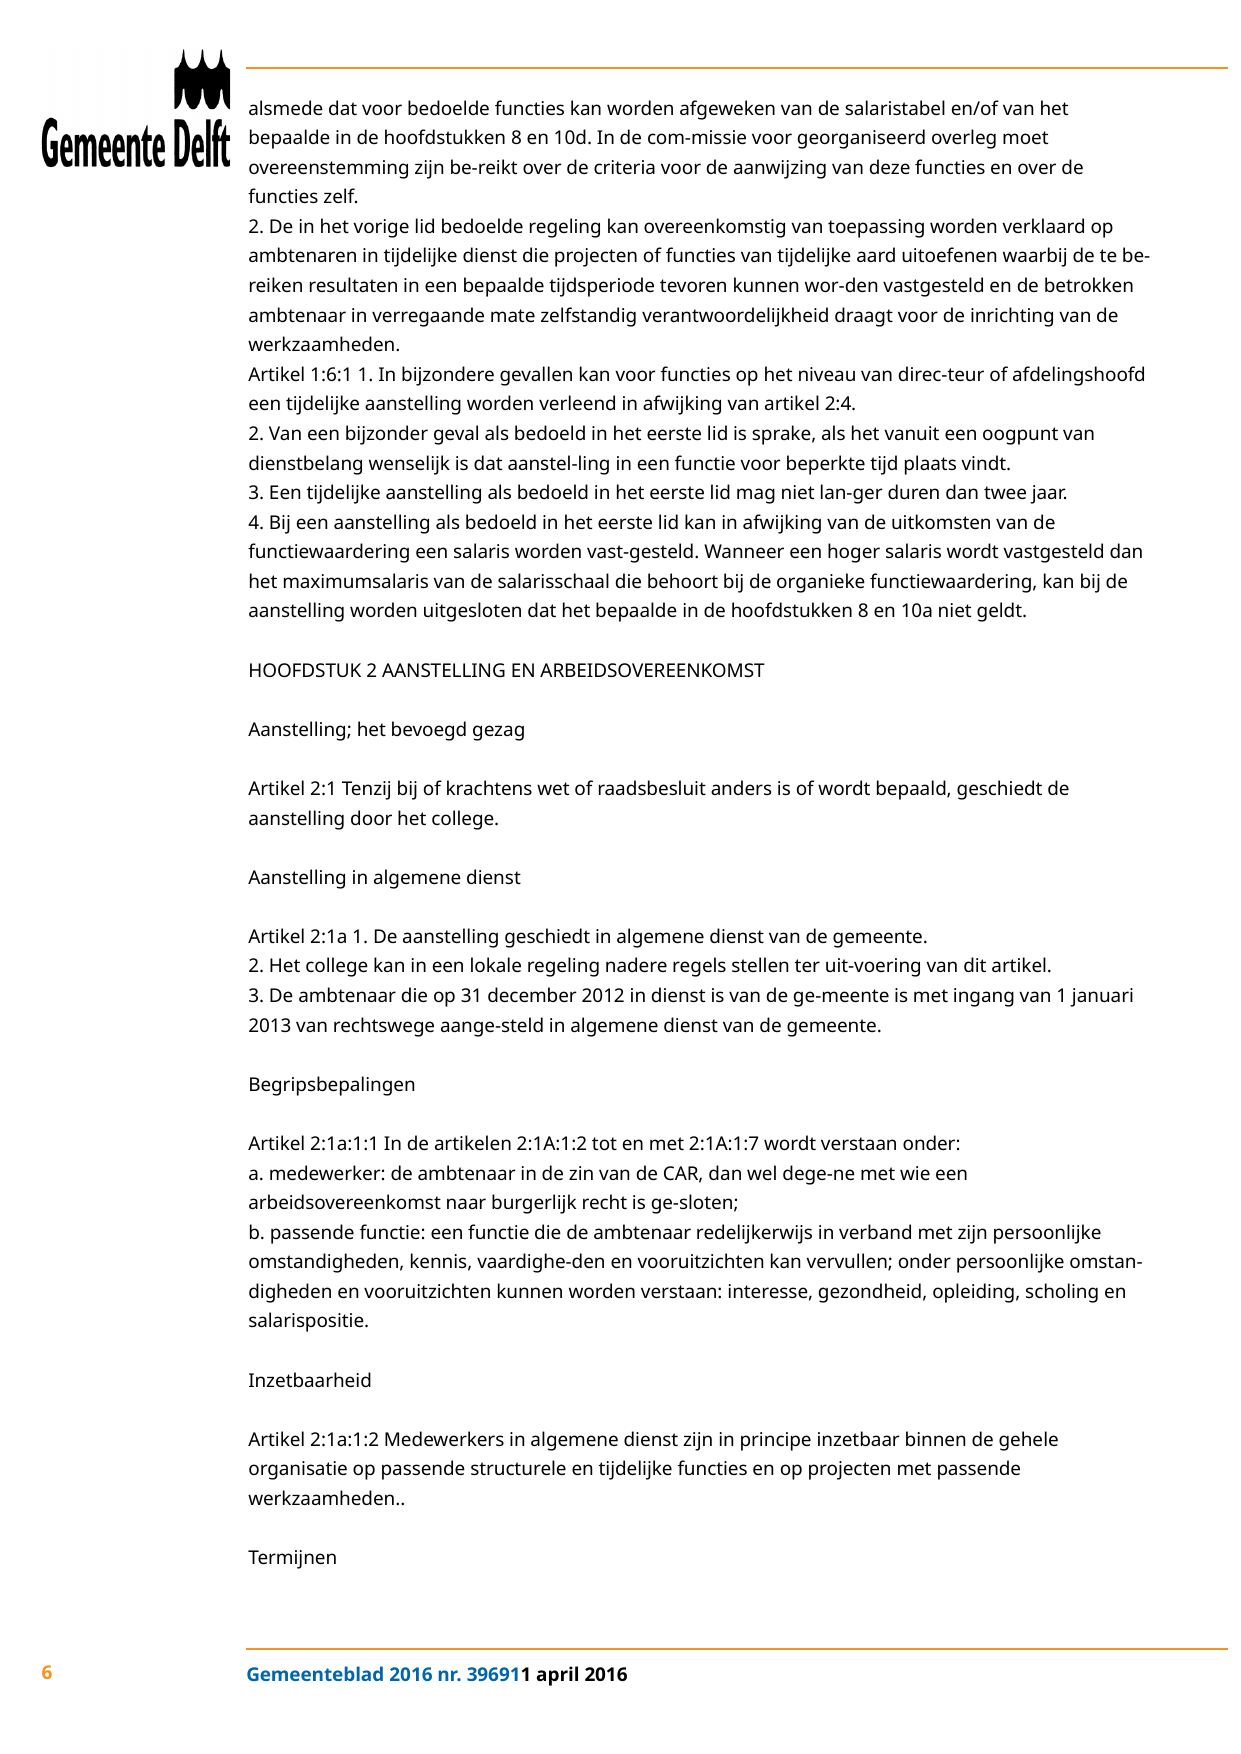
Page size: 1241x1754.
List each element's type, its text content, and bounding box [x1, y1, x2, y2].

text 2. Het college kan in een lokale regeling nadere regels stellen ter uit-voering van dit artikel. [248, 953, 1152, 978]
text Begripsbepalingen [248, 1071, 1152, 1097]
text Aanstelling in algemene dienst [248, 864, 1152, 890]
text a. medewerker: de ambtenaar in de zin van de CAR, dan wel dege-ne met wie een arbeidsovereenkomst naar burgerlijk recht is ge-sloten; [248, 1160, 1152, 1215]
text Artikel 1:6:1 1. In bijzondere gevallen kan voor functies op het niveau van direc-teur of afdelingshoofd een tijdelijke aanstelling worden verleend in afwijking van artikel 2:4. [248, 361, 1152, 416]
text Inzetbaarheid [248, 1367, 1152, 1393]
text Artikel 2:1a 1. De aanstelling geschiedt in algemene dienst van de gemeente. [248, 923, 1152, 949]
text HOOFDSTUK 2 AANSTELLING EN ARBEIDSOVEREENKOMST [248, 657, 1152, 683]
text Aanstelling; het bevoegd gezag [248, 716, 1152, 742]
text Artikel 2:1 Tenzij bij of krachtens wet of raadsbesluit anders is of wordt bepaald, geschiedt de aanstelling door het college. [248, 775, 1152, 831]
text 3. Een tijdelijke aanstelling als bedoeld in het eerste lid mag niet lan-ger duren dan twee jaar. [248, 479, 1152, 505]
text 2. Van een bijzonder geval als bedoeld in het eerste lid is sprake, als het vanuit een oogpunt van dienstbelang wenselijk is dat aanstel-ling in een functie voor beperkte tijd plaats vindt. [248, 420, 1152, 476]
text Artikel 2:1a:1:1 In de artikelen 2:1A:1:2 tot en met 2:1A:1:7 wordt verstaan onder: [248, 1130, 1152, 1156]
text 2. De in het vorige lid bedoelde regeling kan overeenkomstig van toepassing worden verklaard op ambtenaren in tijdelijke dienst die projecten of functies van tijdelijke aard uitoefenen waarbij de te be-reiken resultaten in een bepaalde tijdsperiode tevoren kunnen wor-den vastgesteld en de betrokken ambtenaar in verregaande mate zelfstandig verantwoordelijkheid draagt voor de inrichting van de werkzaamheden. [248, 213, 1152, 357]
picture [41, 47, 231, 172]
text b. passende functie: een functie die de ambtenaar redelijkerwijs in verband met zijn persoonlijke omstandigheden, kennis, vaardighe-den en vooruitzichten kan vervullen; onder persoonlijke omstan-digheden en vooruitzichten kunnen worden verstaan: interesse, gezondheid, opleiding, scholing en salarispositie. [248, 1219, 1152, 1333]
text alsmede dat voor bedoelde functies kan worden afgeweken van de salaristabel en/of van het bepaalde in de hoofdstukken 8 en 10d. In de com-missie voor georganiseerd overleg moet overeenstemming zijn be-reikt over de criteria voor de aanwijzing van deze functies en over de functies zelf. [248, 95, 1152, 209]
text Termijnen [248, 1544, 1152, 1570]
text Artikel 2:1a:1:2 Medewerkers in algemene dienst zijn in principe inzetbaar binnen de gehele organisatie op passende structurele en tijdelijke functies en op projecten met passende werkzaamheden.. [248, 1426, 1152, 1511]
text 3. De ambtenaar die op 31 december 2012 in dienst is van de ge-meente is met ingang van 1 januari 2013 van rechtswege aange-steld in algemene dienst van de gemeente. [248, 982, 1152, 1038]
text 4. Bij een aanstelling als bedoeld in het eerste lid kan in afwijking van de uitkomsten van de functiewaardering een salaris worden vast-gesteld. Wanneer een hoger salaris wordt vastgesteld dan het maximumsalaris van de salarisschaal die behoort bij de organieke functiewaardering, kan bij de aanstelling worden uitgesloten dat het bepaalde in de hoofdstukken 8 en 10a niet geldt. [248, 509, 1152, 623]
